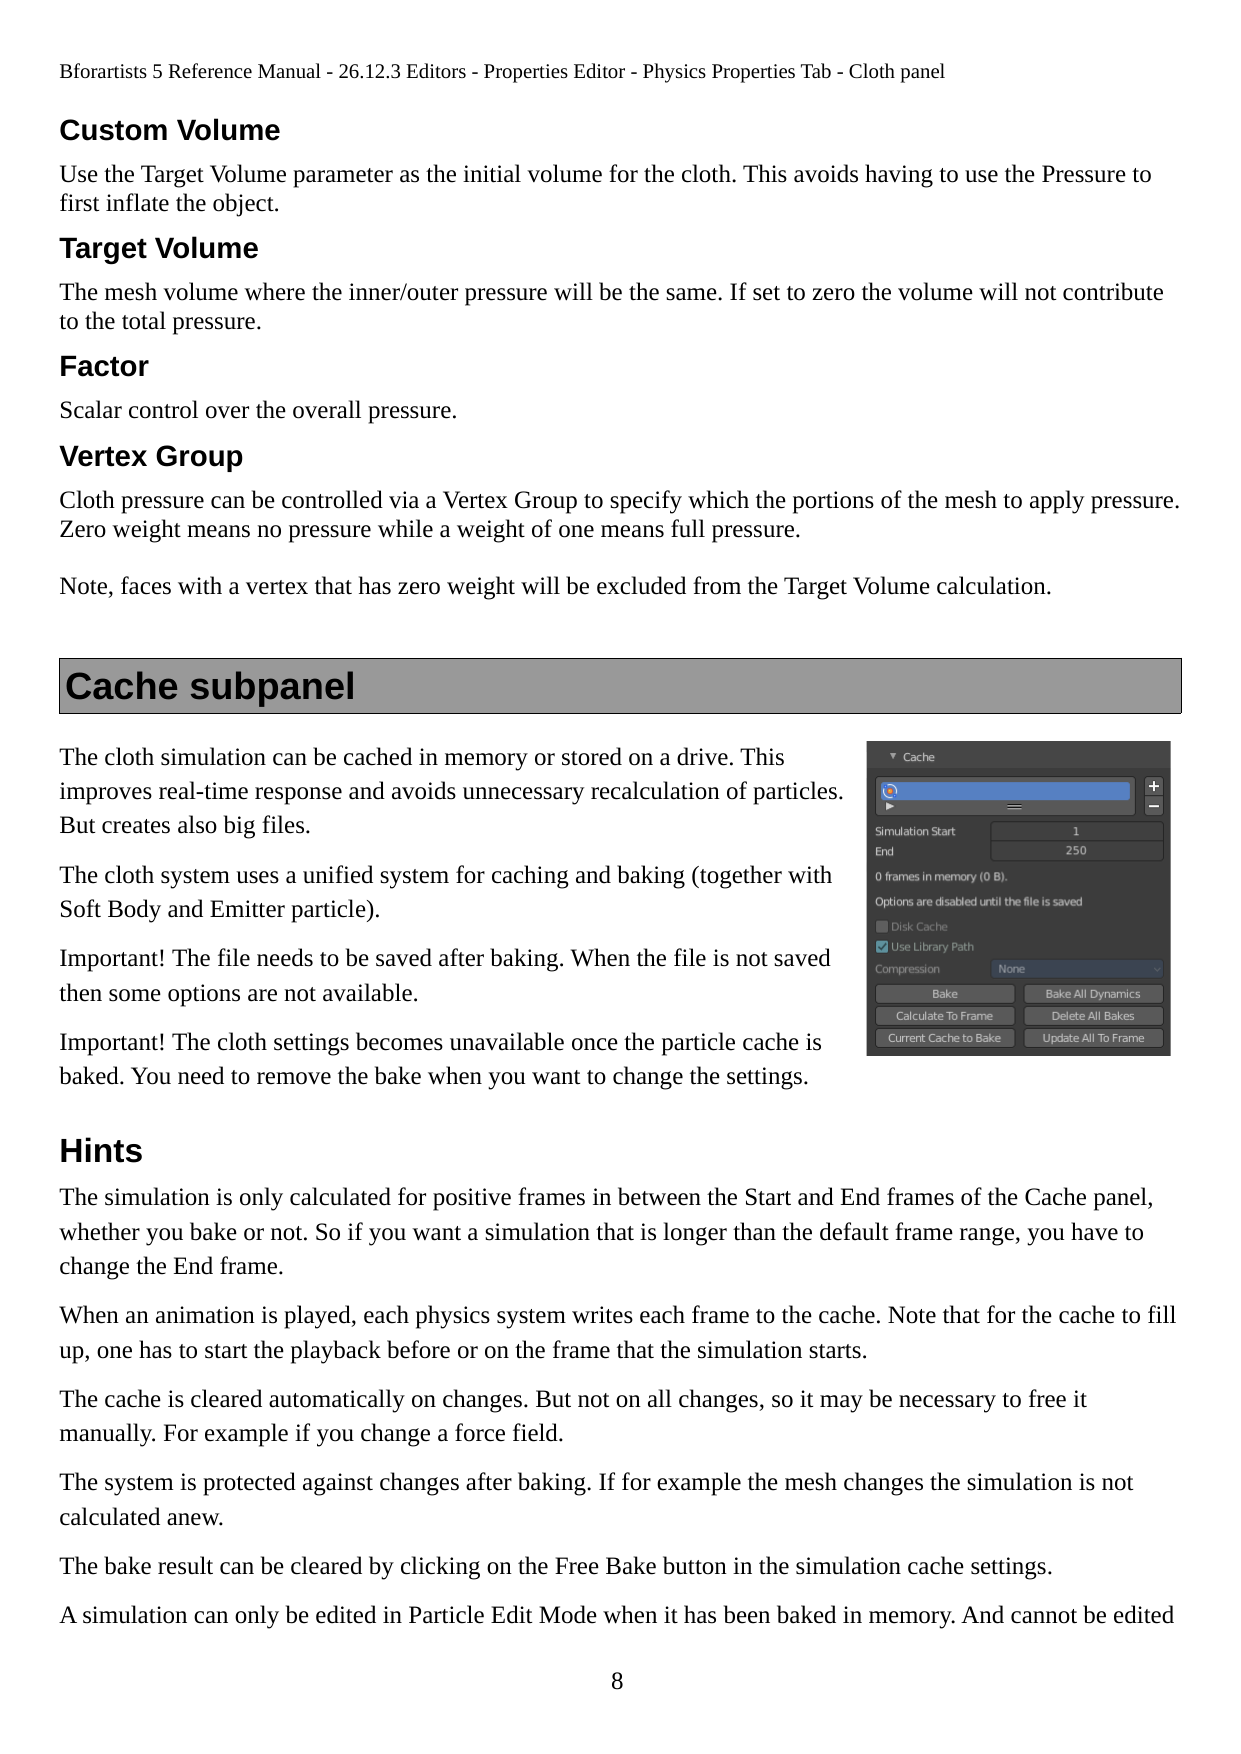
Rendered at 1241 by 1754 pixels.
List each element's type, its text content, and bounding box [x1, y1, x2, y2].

subtitle Vertex Group [59, 439, 1181, 473]
text The cloth simulation can be cached in memory or stored on a drive. This improves real-time response and avoids unnecessary recalculation of particles. But creates also big files. [59, 742, 866, 839]
text Important! The cloth settings becomes unavailable once the particle cache is baked. You need to remove the bake when you want to change the settings. [59, 1027, 1181, 1090]
text The bake result can be cleared by clicking on the Free Bake button in the simulation cache settings. [59, 1551, 1181, 1580]
text Important! The file needs to be saved after baking. When the file is not saved then some options are not available. [59, 943, 866, 1006]
subtitle Custom Volume [59, 113, 1181, 146]
text The simulation is only calculated for positive frames in between the Start and End frames of the Cache panel, whether you bake or not. So if you want a simulation that is longer than the default frame range, you have to change the End frame. [59, 1182, 1181, 1280]
table_header Cache subpanel [60, 659, 1181, 713]
picture [866, 741, 1171, 1056]
subtitle Factor [59, 349, 1181, 383]
subtitle Hints [59, 1131, 1181, 1170]
text A simulation can only be edited in Particle Edit Mode when it has been baked in memory. And cannot be edited [59, 1600, 1181, 1629]
text Note, faces with a vertex that has zero weight will be excluded from the Target Volume calculation. [59, 571, 1181, 600]
text The mesh volume where the inner/outer pressure will be the same. If set to zero the volume will not contribute to the total pressure. [59, 277, 1181, 335]
text The cloth system uses a unified system for caching and baking (together with Soft Body and Emitter particle). [59, 860, 866, 923]
subtitle Target Volume [59, 231, 1181, 265]
text Cloth pressure can be controlled via a Vertex Group to specify which the portions of the mesh to apply pressure. Zero weight means no pressure while a weight of one means full pressure. [59, 485, 1181, 543]
text Use the Target Volume parameter as the initial volume for the cloth. This avoids having to use the Pressure to first inflate the object. [59, 159, 1181, 216]
text Scalar control over the overall pressure. [59, 396, 1181, 424]
text When an animation is played, each physics system writes each frame to the cache. Note that for the cache to fill up, one has to start the playback before or on the frame that the simulation starts. [59, 1300, 1181, 1363]
text The cache is cleared automatically on changes. But not on all changes, so it may be necessary to free it manually. For example if you change a force field. [59, 1384, 1181, 1447]
text The system is protected against changes after baking. If for example the mesh changes the simulation is not calculated anew. [59, 1467, 1181, 1531]
